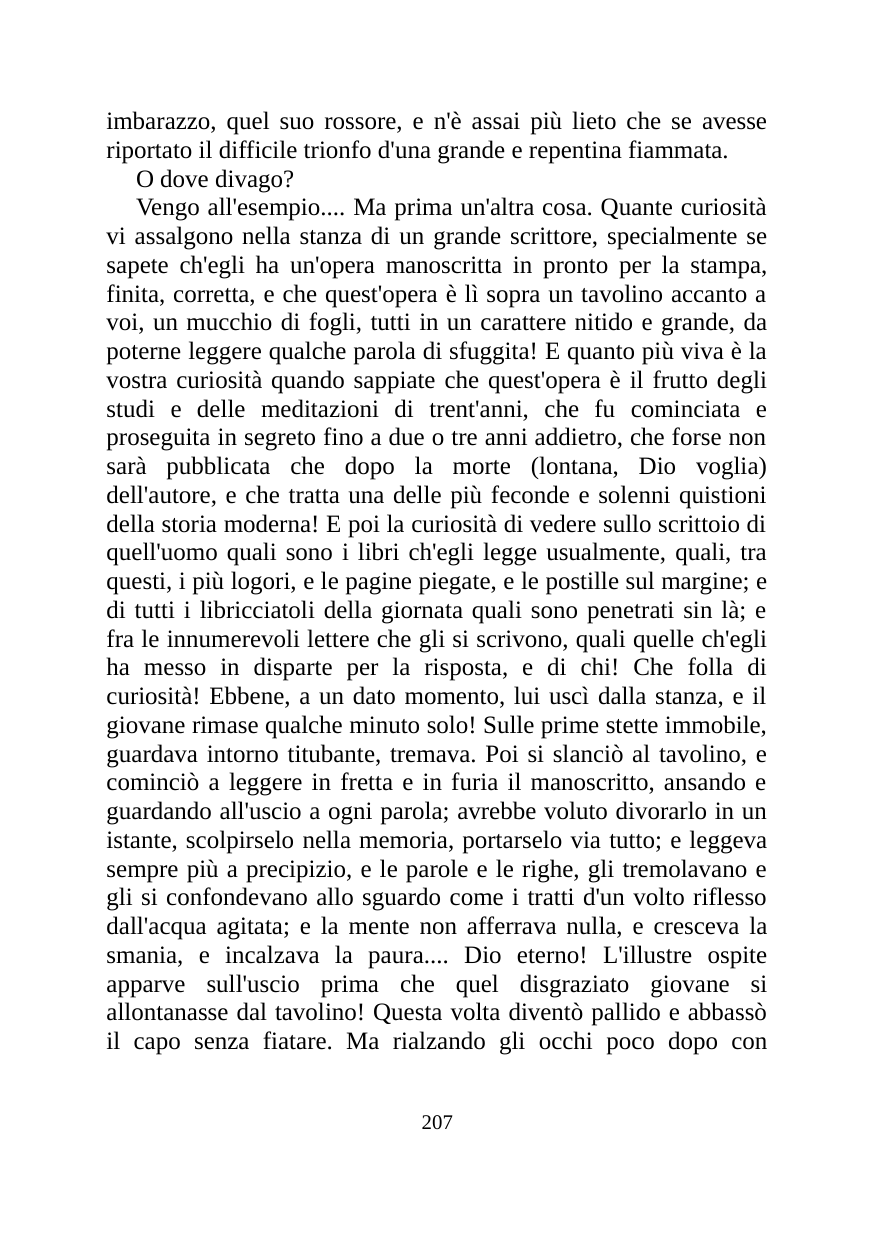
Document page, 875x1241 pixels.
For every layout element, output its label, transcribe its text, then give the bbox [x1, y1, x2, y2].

text imbarazzo, quel suo rossore, e n'è assai più lieto che se avesse riportato il difficile trionfo d'una grande e repentina fiammata. [106, 106, 768, 164]
text Vengo all'esempio.... Ma prima un'altra cosa. Quante curiosità vi assalgono nella stanza di un grande scrittore, specialmente se sapete ch'egli ha un'opera manoscritta in pronto per la stampa, finita, corretta, e che quest'opera è lì sopra un tavolino accanto a voi, un mucchio di fogli, tutti in un carattere nitido e grande, da poterne leggere qualche parola di sfuggita! E quanto più viva è la vostra curiosità quando sappiate che quest'opera è il frutto degli studi e delle meditazioni di trent'anni, che fu cominciata e proseguita in segreto fino a due o tre anni addietro, che forse non sarà pubblicata che dopo la morte (lontana, Dio voglia) dell'autore, e che tratta una delle più feconde e solenni quistioni della storia moderna! E poi la curiosità di vedere sullo scrittoio di quell'uomo quali sono i libri ch'egli legge usualmente, quali, tra questi, i più logori, e le pagine piegate, e le postille sul margine; e di tutti i libricciatoli della giornata quali sono penetrati sin là; e fra le innumerevoli lettere che gli si scrivono, quali quelle ch'egli ha messo in disparte per la risposta, e di chi! Che folla di curiosità! Ebbene, a un dato momento, lui uscì dalla stanza, e il giovane rimase qualche minuto solo! Sulle prime stette immobile, guardava intorno titubante, tremava. Poi si slanciò al tavolino, e cominciò a leggere in fretta e in furia il manoscritto, ansando e guardando all'uscio a ogni parola; avrebbe voluto divorarlo in un istante, scolpirselo nella memoria, portarselo via tutto; e leggeva sempre più a precipizio, e le parole e le righe, gli tremolavano e gli si confondevano allo sguardo come i tratti d'un volto riflesso dall'acqua agitata; e la mente non afferrava nulla, e cresceva la smania, e incalzava la paura.... Dio eterno! L'illustre ospite apparve sull'uscio prima che quel disgraziato giovane si allontanasse dal tavolino! Questa volta diventò pallido e abbassò il capo senza fiatare. Ma rialzando gli occhi poco dopo con [106, 192, 768, 1055]
text O dove divago? [106, 164, 768, 192]
